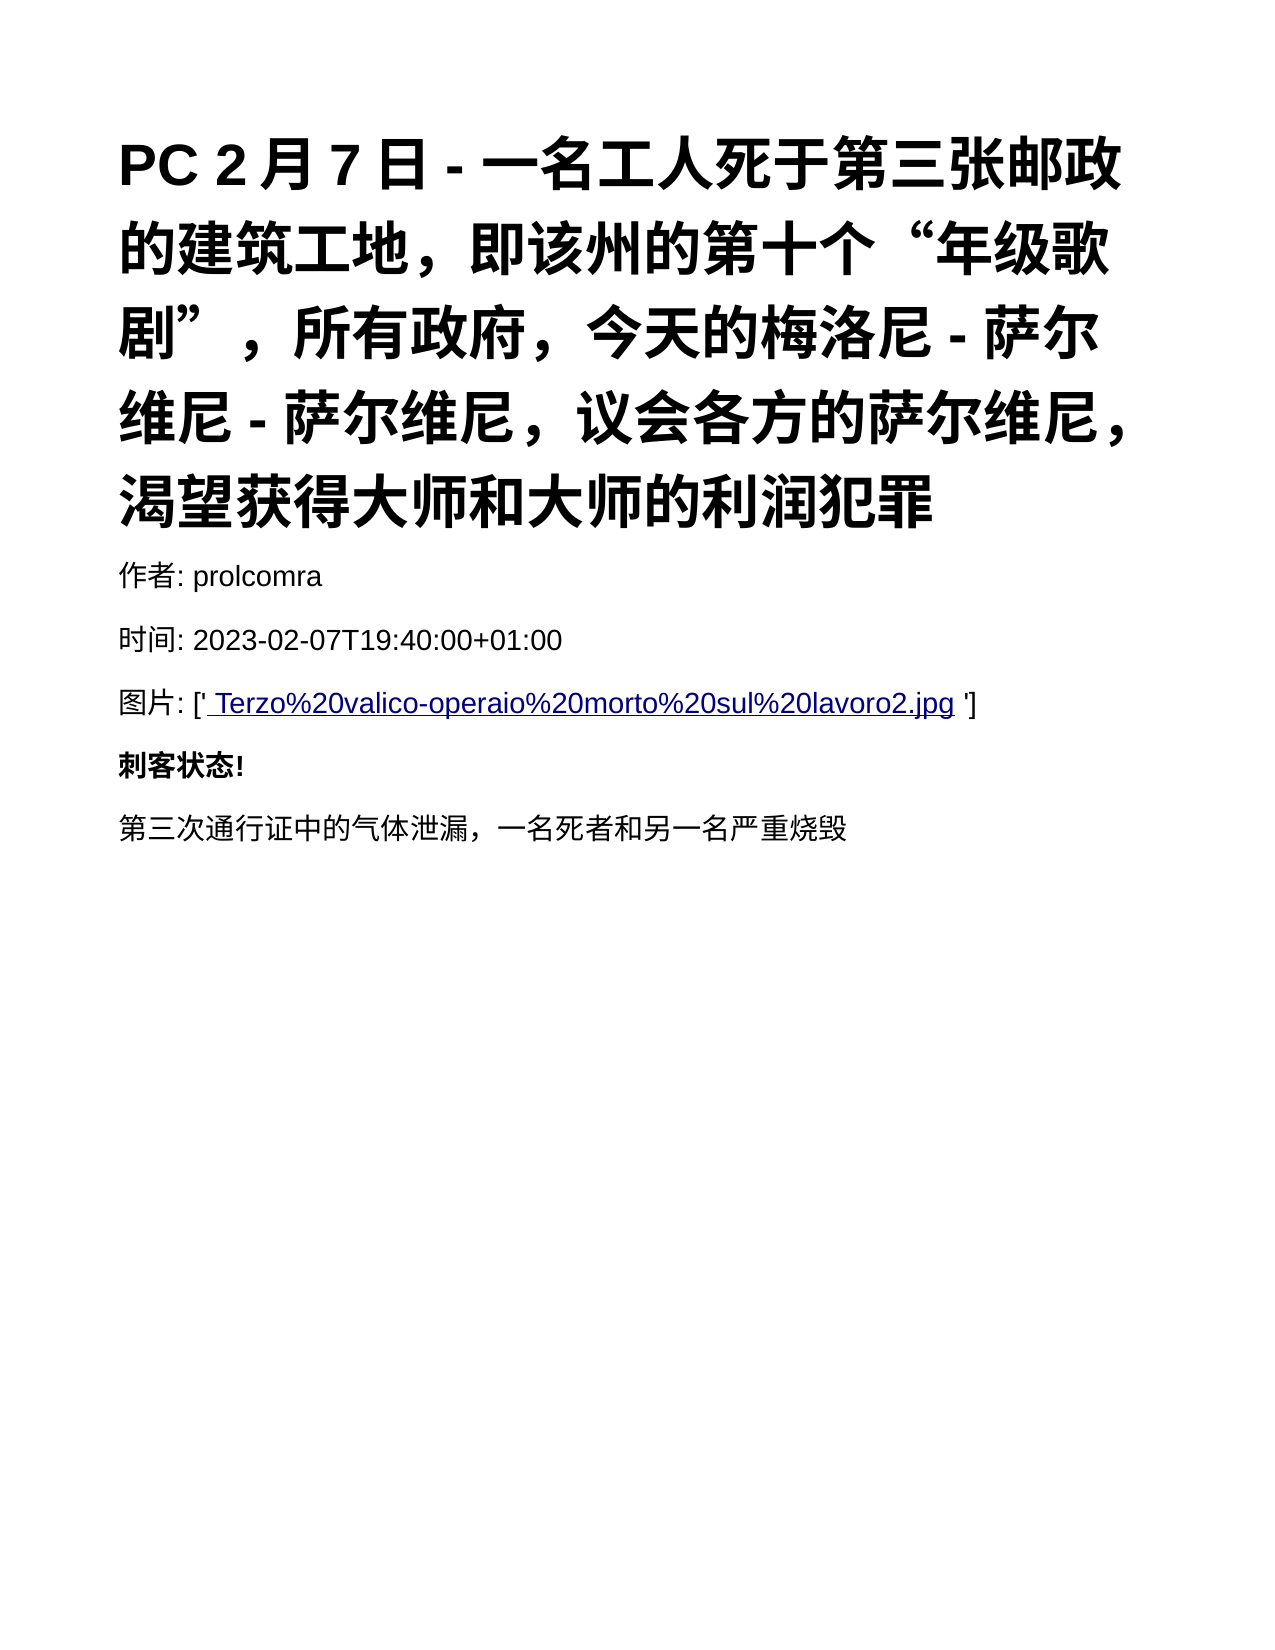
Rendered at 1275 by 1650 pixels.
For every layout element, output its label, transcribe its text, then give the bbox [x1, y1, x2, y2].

subtitle PC 2月7日 - 一名工人死于第三张邮政的建筑工地，即该州的第十个“年级歌剧”，所有政府，今天的梅洛尼 - 萨尔维尼 - 萨尔维尼，议会各方的萨尔维尼，渴望获得大师和大师的利润犯罪 [118, 118, 1157, 541]
text 第三次通行证中的气体泄漏，一名死者和另一名严重烧毁 [118, 806, 1157, 848]
text 时间: 2023-02-07T19:40:00+01:00 [118, 616, 1157, 658]
text 作者: prolcomra [118, 553, 1157, 595]
text 图片: [' Terzo%20valico-operaio%20morto%20sul%20lavoro2.jpg '] [118, 679, 1157, 722]
text 刺客状态! [118, 742, 1157, 785]
